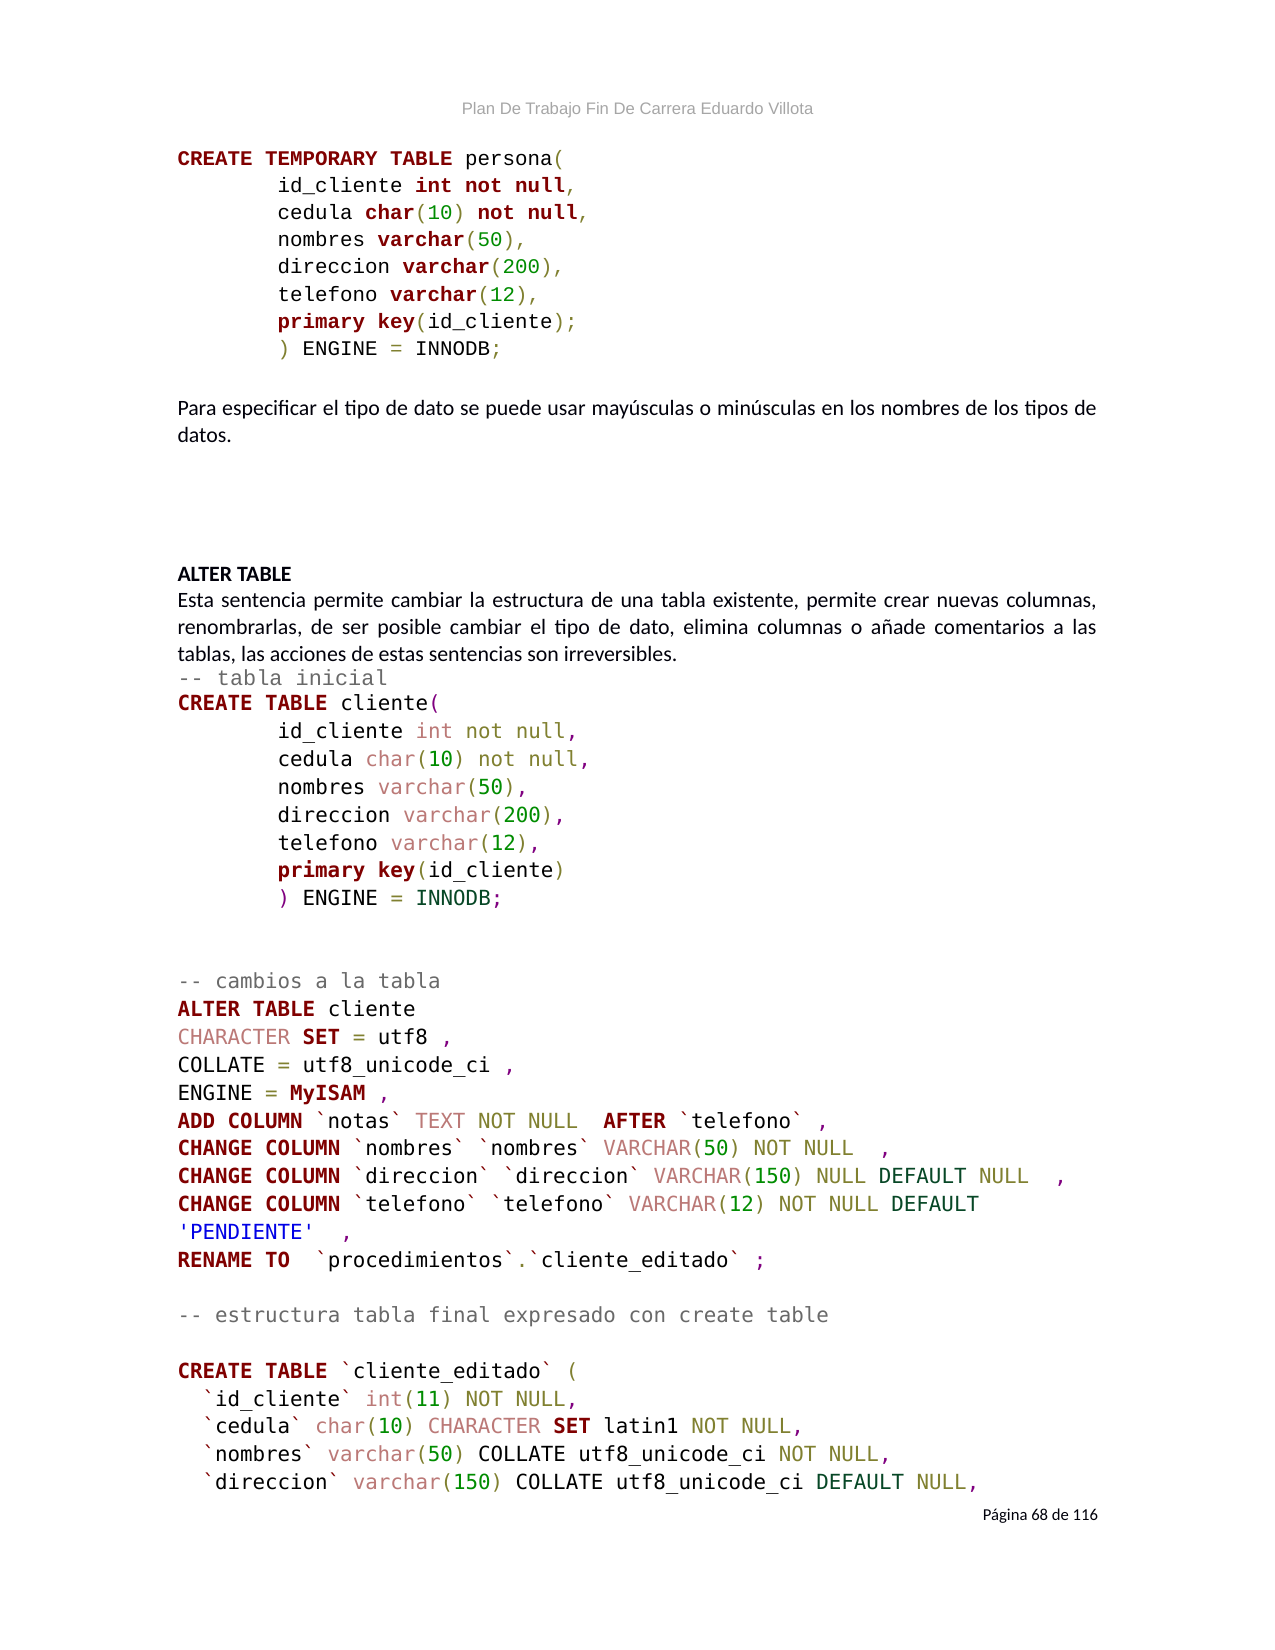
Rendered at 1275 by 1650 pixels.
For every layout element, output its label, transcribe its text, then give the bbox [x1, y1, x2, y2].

text id_cliente int not null, [177, 719, 1098, 743]
text cedula char(10) not null, [177, 202, 1098, 226]
text CHANGE COLUMN `nombres` `nombres` VARCHAR(50) NOT NULL , [177, 1136, 1098, 1161]
text ALTER TABLE [177, 560, 1098, 587]
text CREATE TABLE cliente( [177, 691, 1098, 716]
text -- cambios a la tabla [177, 969, 1098, 994]
text ALTER TABLE cliente [177, 997, 1098, 1022]
text `direccion` varchar(150) COLLATE utf8_unicode_ci DEFAULT NULL, [177, 1470, 1098, 1494]
text `nombres` varchar(50) COLLATE utf8_unicode_ci NOT NULL, [177, 1442, 1098, 1467]
text ) ENGINE = INNODB; [177, 886, 1098, 910]
text Esta sentencia permite cambiar la estructura de una tabla existente, permite crear nuevas columnas, renombrarlas, de ser posible cambiar el tipo de dato, elimina columnas o añade comentarios a las tablas, las acciones de estas sentencias son irreversibles. [177, 587, 1098, 667]
text telefono varchar(12), [177, 283, 1098, 307]
text id_cliente int not null, [177, 175, 1098, 198]
text COLLATE = utf8_unicode_ci , [177, 1053, 1098, 1077]
text CHARACTER SET = utf8 , [177, 1025, 1098, 1049]
text direccion varchar(200), [177, 256, 1098, 280]
text direccion varchar(200), [177, 803, 1098, 827]
text nombres varchar(50), [177, 775, 1098, 799]
text `cedula` char(10) CHARACTER SET latin1 NOT NULL, [177, 1414, 1098, 1439]
text CHANGE COLUMN `direccion` `direccion` VARCHAR(150) NULL DEFAULT NULL , [177, 1164, 1098, 1188]
text -- estructura tabla final expresado con create table [177, 1303, 1098, 1328]
text Para especificar el tipo de dato se puede usar mayúsculas o minúsculas en los nombres de los tipos de datos. [177, 394, 1098, 448]
text telefono varchar(12), [177, 831, 1098, 855]
text ) ENGINE = INNODB; [177, 338, 1098, 362]
text ENGINE = MyISAM , [177, 1081, 1098, 1105]
text nombres varchar(50), [177, 229, 1098, 253]
text -- tabla inicial [177, 667, 1098, 691]
text CREATE TEMPORARY TABLE persona( [177, 148, 1098, 171]
text `id_cliente` int(11) NOT NULL, [177, 1387, 1098, 1411]
text CREATE TABLE `cliente_editado` ( [177, 1359, 1098, 1383]
text cedula char(10) not null, [177, 747, 1098, 771]
text CHANGE COLUMN `telefono` `telefono` VARCHAR(12) NOT NULL DEFAULT 'PENDIENTE' , [177, 1192, 1098, 1244]
text RENAME TO `procedimientos`.`cliente_editado` ; [177, 1248, 1098, 1272]
text primary key(id_cliente); [177, 311, 1098, 334]
text ADD COLUMN `notas` TEXT NOT NULL AFTER `telefono` , [177, 1109, 1098, 1133]
text primary key(id_cliente) [177, 858, 1098, 883]
